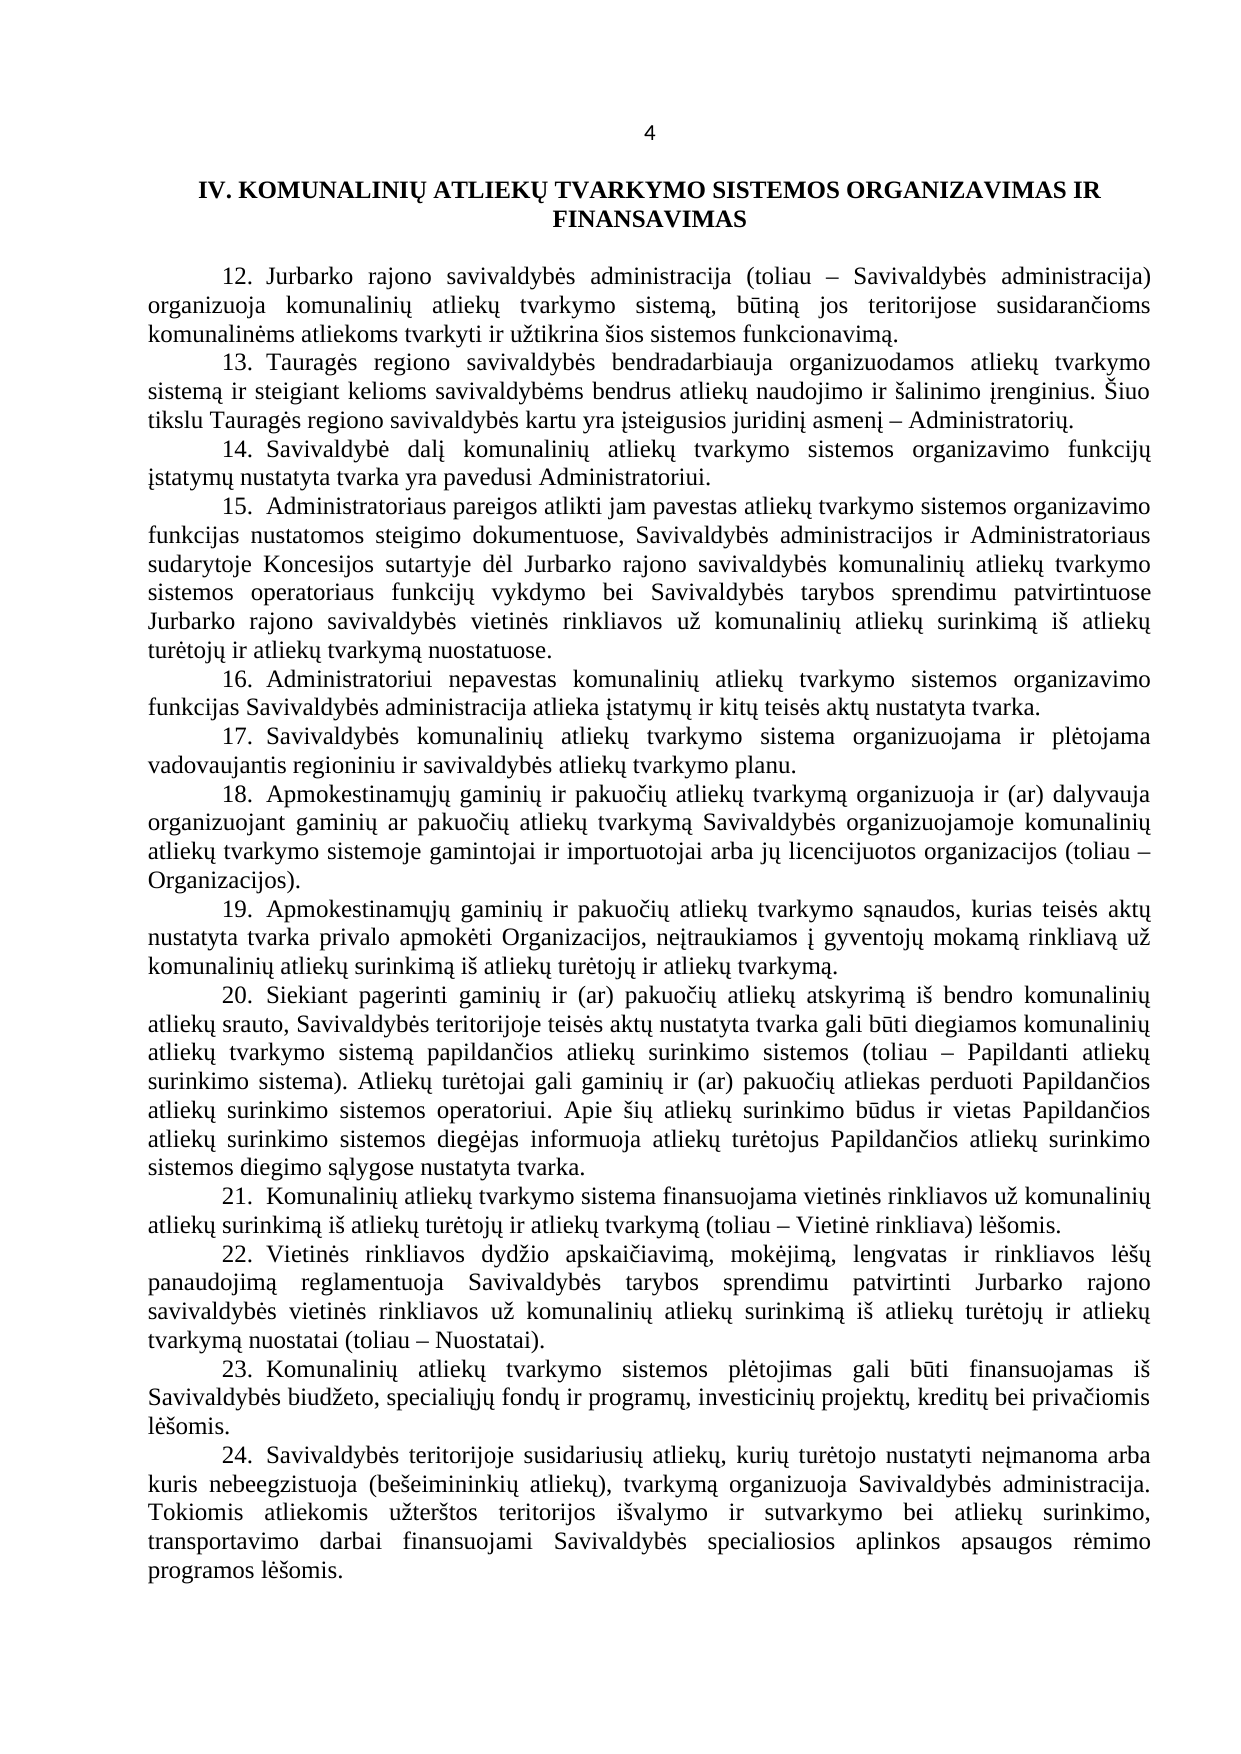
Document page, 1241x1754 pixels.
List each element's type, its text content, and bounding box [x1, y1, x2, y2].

text 14. Savivaldybė dalį komunalinių atliekų tvarkymo sistemos organizavimo funkcijų įstatymų nustatyta tvarka yra pavedusi Administratoriui. [148, 434, 1152, 491]
text 24. Savivaldybės teritorijoje susidariusių atliekų, kurių turėtojo nustatyti neįmanoma arba kuris nebeegzistuoja (bešeimininkių atliekų), tvarkymą organizuoja Savivaldybės administracija. Tokiomis atliekomis užterštos teritorijos išvalymo ir sutvarkymo bei atliekų surinkimo, transportavimo darbai finansuojami Savivaldybės specialiosios aplinkos apsaugos rėmimo programos lėšomis. [148, 1440, 1152, 1584]
text 15. Administratoriaus pareigos atlikti jam pavestas atliekų tvarkymo sistemos organizavimo funkcijas nustatomos steigimo dokumentuose, Savivaldybės administracijos ir Administratoriaus sudarytoje Koncesijos sutartyje dėl Jurbarko rajono savivaldybės komunalinių atliekų tvarkymo sistemos operatoriaus funkcijų vykdymo bei Savivaldybės tarybos sprendimu patvirtintuose Jurbarko rajono savivaldybės vietinės rinkliavos už komunalinių atliekų surinkimą iš atliekų turėtojų ir atliekų tvarkymą nuostatuose. [148, 491, 1152, 664]
text 23. Komunalinių atliekų tvarkymo sistemos plėtojimas gali būti finansuojamas iš Savivaldybės biudžeto, specialiųjų fondų ir programų, investicinių projektų, kreditų bei privačiomis lėšomis. [148, 1354, 1152, 1440]
text 17. Savivaldybės komunalinių atliekų tvarkymo sistema organizuojama ir plėtojama vadovaujantis regioniniu ir savivaldybės atliekų tvarkymo planu. [148, 721, 1152, 779]
text IV. KOMUNALINIŲ ATLIEKŲ TVARKYMO SISTEMOS ORGANIZAVIMAS IR FINANSAVIMAS [148, 175, 1152, 232]
text 20. Siekiant pagerinti gaminių ir (ar) pakuočių atliekų atskyrimą iš bendro komunalinių atliekų srauto, Savivaldybės teritorijoje teisės aktų nustatyta tvarka gali būti diegiamos komunalinių atliekų tvarkymo sistemą papildančios atliekų surinkimo sistemos (toliau – Papildanti atliekų surinkimo sistema). Atliekų turėtojai gali gaminių ir (ar) pakuočių atliekas perduoti Papildančios atliekų surinkimo sistemos operatoriui. Apie šių atliekų surinkimo būdus ir vietas Papildančios atliekų surinkimo sistemos diegėjas informuoja atliekų turėtojus Papildančios atliekų surinkimo sistemos diegimo sąlygose nustatyta tvarka. [148, 980, 1152, 1181]
text 12. Jurbarko rajono savivaldybės administracija (toliau – Savivaldybės administracija) organizuoja komunalinių atliekų tvarkymo sistemą, būtiną jos teritorijose susidarančioms komunalinėms atliekoms tvarkyti ir užtikrina šios sistemos funkcionavimą. [148, 261, 1152, 347]
text 13. Tauragės regiono savivaldybės bendradarbiauja organizuodamos atliekų tvarkymo sistemą ir steigiant kelioms savivaldybėms bendrus atliekų naudojimo ir šalinimo įrenginius. Šiuo tikslu Tauragės regiono savivaldybės kartu yra įsteigusios juridinį asmenį – Administratorių. [148, 347, 1152, 434]
text 19. Apmokestinamųjų gaminių ir pakuočių atliekų tvarkymo sąnaudos, kurias teisės aktų nustatyta tvarka privalo apmokėti Organizacijos, neįtraukiamos į gyventojų mokamą rinkliavą už komunalinių atliekų surinkimą iš atliekų turėtojų ir atliekų tvarkymą. [148, 894, 1152, 980]
text 16. Administratoriui nepavestas komunalinių atliekų tvarkymo sistemos organizavimo funkcijas Savivaldybės administracija atlieka įstatymų ir kitų teisės aktų nustatyta tvarka. [148, 664, 1152, 721]
text 21. Komunalinių atliekų tvarkymo sistema finansuojama vietinės rinkliavos už komunalinių atliekų surinkimą iš atliekų turėtojų ir atliekų tvarkymą (toliau – Vietinė rinkliava) lėšomis. [148, 1181, 1152, 1239]
text 22. Vietinės rinkliavos dydžio apskaičiavimą, mokėjimą, lengvatas ir rinkliavos lėšų panaudojimą reglamentuoja Savivaldybės tarybos sprendimu patvirtinti Jurbarko rajono savivaldybės vietinės rinkliavos už komunalinių atliekų surinkimą iš atliekų turėtojų ir atliekų tvarkymą nuostatai (toliau – Nuostatai). [148, 1239, 1152, 1354]
text 18. Apmokestinamųjų gaminių ir pakuočių atliekų tvarkymą organizuoja ir (ar) dalyvauja organizuojant gaminių ar pakuočių atliekų tvarkymą Savivaldybės organizuojamoje komunalinių atliekų tvarkymo sistemoje gamintojai ir importuotojai arba jų licencijuotos organizacijos (toliau – Organizacijos). [148, 779, 1152, 894]
